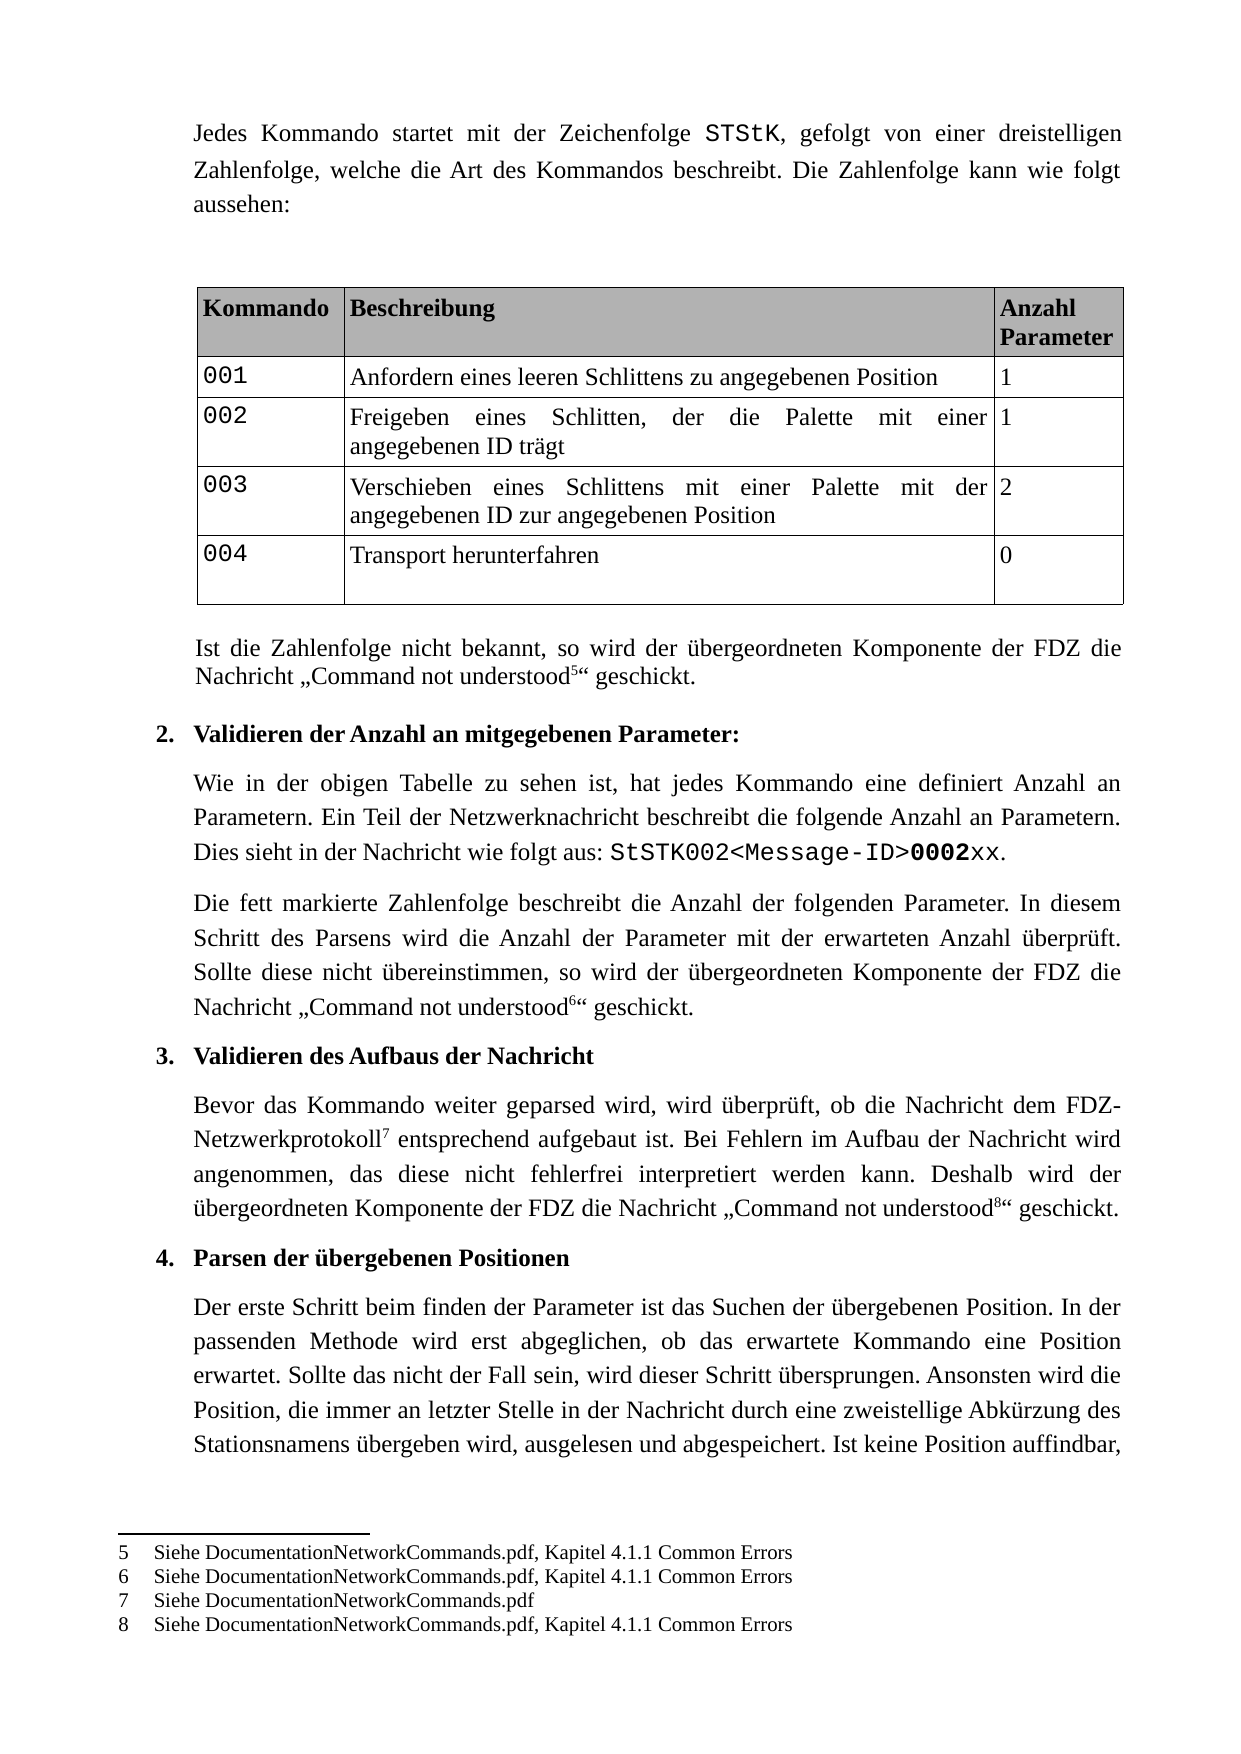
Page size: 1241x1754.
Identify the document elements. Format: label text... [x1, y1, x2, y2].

list Jedes Kommando startet mit der Zeichenfolge STStK, gefolgt von einer dreistelligen Zahlenfolge, welche die Art des Kommandos beschreibt. Die Zahlenfolge kann wie folgt aussehen: [156, 118, 1122, 218]
table_cell 001 [198, 357, 344, 397]
list Der erste Schritt beim finden der Parameter ist das Suchen der übergebenen Position. In der passenden Methode wird erst abgeglichen, ob das erwartete Kommando eine Position erwartet. Sollte das nicht der Fall sein, wird dieser Schritt übersprungen. Ansonsten wird die Position, die immer an letzter Stelle in der Nachricht durch eine zweistellige Abkürzung des Stationsnamens übergeben wird, ausgelesen und abgespeichert. Ist keine Position auffindbar, [156, 1292, 1122, 1458]
table_cell 2 [995, 467, 1123, 535]
list Wie in der obigen Tabelle zu sehen ist, hat jedes Kommando eine definiert Anzahl an Parametern. Ein Teil der Netzwerknachricht beschreibt die folgende Anzahl an Parametern. Dies sieht in der Nachricht wie folgt aus: StSTK002<Message-ID>0002xx. [156, 768, 1122, 868]
list Die fett markierte Zahlenfolge beschreibt die Anzahl der folgenden Parameter. In diesem Schritt des Parsens wird die Anzahl der Parameter mit der erwarteten Anzahl überprüft. Sollte diese nicht übereinstimmen, so wird der übergeordneten Komponente der FDZ die Nachricht „Command not understood“ geschickt. [156, 888, 1122, 1021]
table_cell 0 [995, 536, 1123, 604]
list Siehe DocumentationNetworkCommands.pdf, Kapitel 4.1.1 Common Errors [118, 1564, 1122, 1588]
text Siehe DocumentationNetworkCommands.pdf, Kapitel 4.1.1 Common Errors [118, 1539, 1122, 1564]
table_header Anzahl Parameter [995, 288, 1123, 356]
table_cell Anfordern eines leeren Schlittens zu angegebenen Position [345, 357, 994, 397]
table_cell 003 [198, 467, 344, 535]
list Siehe DocumentationNetworkCommands.pdf [118, 1588, 1122, 1612]
table_header Beschreibung [345, 288, 994, 356]
table_header Kommando [198, 288, 344, 356]
table_cell Freigeben eines Schlitten, der die Palette mit einer angegebenen ID trägt [345, 398, 994, 466]
table_cell 1 [995, 357, 1123, 397]
list Siehe DocumentationNetworkCommands.pdf, Kapitel 4.1.1 Common Errors [118, 1612, 1122, 1636]
list Parsen der übergebenen Positionen [156, 1243, 1122, 1271]
list Bevor das Kommando weiter geparsed wird, wird überprüft, ob die Nachricht dem FDZ-Netzwerkprotokoll entsprechend aufgebaut ist. Bei Fehlern im Aufbau der Nachricht wird angenommen, das diese nicht fehlerfrei interpretiert werden kann. Deshalb wird der übergeordneten Komponente der FDZ die Nachricht „Command not understood“ geschickt. [156, 1090, 1122, 1222]
table_cell 004 [198, 536, 344, 604]
table_cell Transport herunterfahren [345, 536, 994, 604]
list Validieren der Anzahl an mitgegebenen Parameter: [156, 719, 1122, 748]
table_cell 1 [995, 398, 1123, 466]
list Validieren des Aufbaus der Nachricht [156, 1041, 1122, 1070]
table_cell Verschieben eines Schlittens mit einer Palette mit der angegebenen ID zur angegebenen Position [345, 467, 994, 535]
table_cell 002 [198, 398, 344, 466]
text Ist die Zahlenfolge nicht bekannt, so wird der übergeordneten Komponente der FDZ die Nachricht „Command not understood“ geschickt. [195, 633, 1122, 690]
